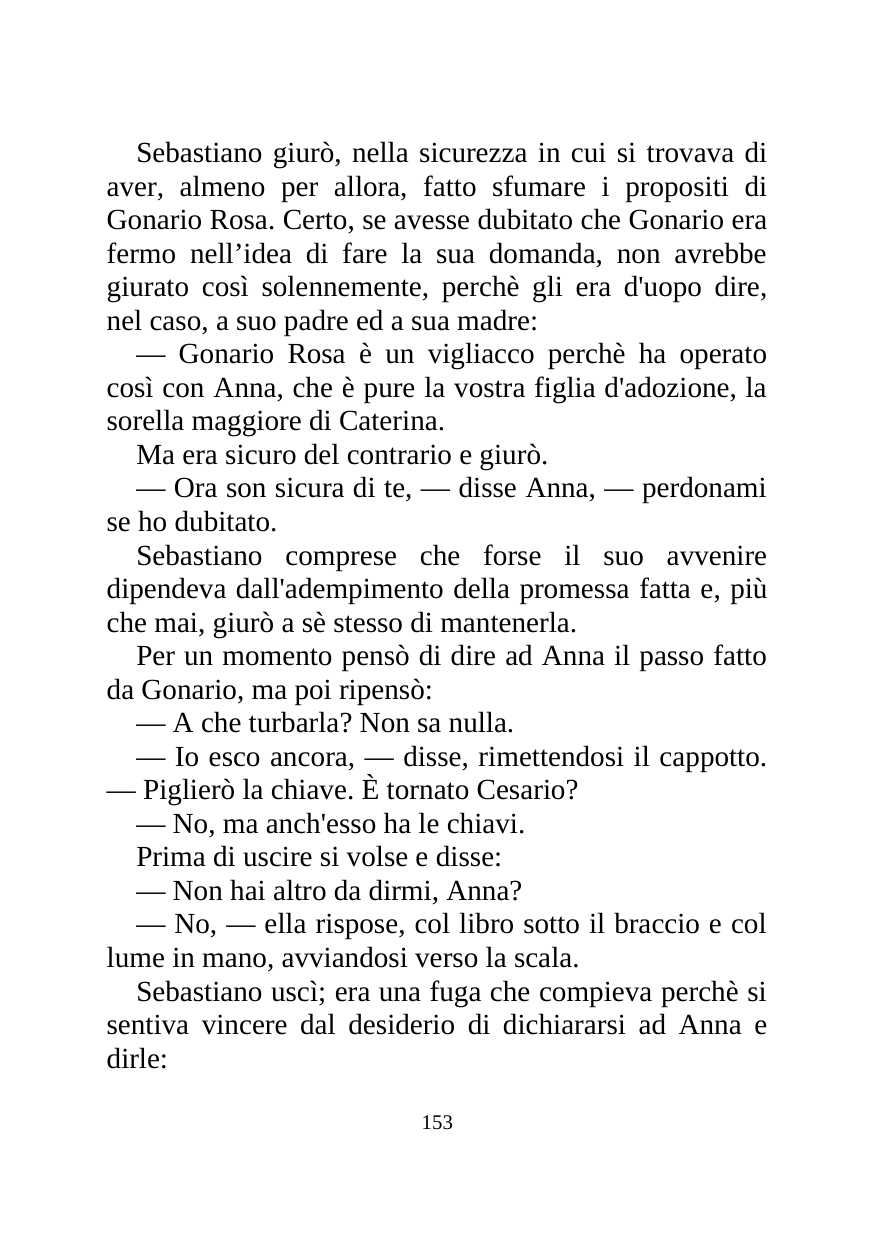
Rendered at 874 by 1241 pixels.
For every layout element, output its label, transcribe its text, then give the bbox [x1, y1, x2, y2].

text — Ora son sicura di te, — disse Anna, — perdonami se ho dubitato. [106, 471, 768, 538]
text — A che turbarla? Non sa nulla. [106, 705, 768, 739]
text Sebastiano comprese che forse il suo avvenire dipendeva dall'adempimento della promessa fatta e, più che mai, giurò a sè stesso di mantenerla. [106, 538, 768, 638]
text Sebastiano uscì; era una fuga che compieva perchè si sentiva vincere dal desiderio di dichiararsi ad Anna e dirle: [106, 974, 768, 1074]
text — No, ma anch'esso ha le chiavi. [106, 806, 768, 839]
text — Io esco ancora, — disse, rimettendosi il cappotto.— Piglierò la chiave. È tornato Cesario? [106, 739, 768, 806]
text Prima di uscire si volse e disse: [106, 839, 768, 873]
text — No, — ella rispose, col libro sotto il braccio e col lume in mano, avviandosi verso la scala. [106, 907, 768, 974]
text — Non hai altro da dirmi, Anna? [106, 873, 768, 907]
text Ma era sicuro del contrario e giurò. [106, 437, 768, 471]
text Sebastiano giurò, nella sicurezza in cui si trovava di aver, almeno per allora, fatto sfumare i propositi di Gonario Rosa. Certo, se avesse dubitato che Gonario era fermo nell’idea di fare la sua domanda, non avrebbe giurato così solennemente, perchè gli era d'uopo dire, nel caso, a suo padre ed a sua madre: [106, 135, 768, 336]
text Per un momento pensò di dire ad Anna il passo fatto da Gonario, ma poi ripensò: [106, 638, 768, 705]
text — Gonario Rosa è un vigliacco perchè ha operato così con Anna, che è pure la vostra figlia d'adozione, la sorella maggiore di Caterina. [106, 336, 768, 437]
